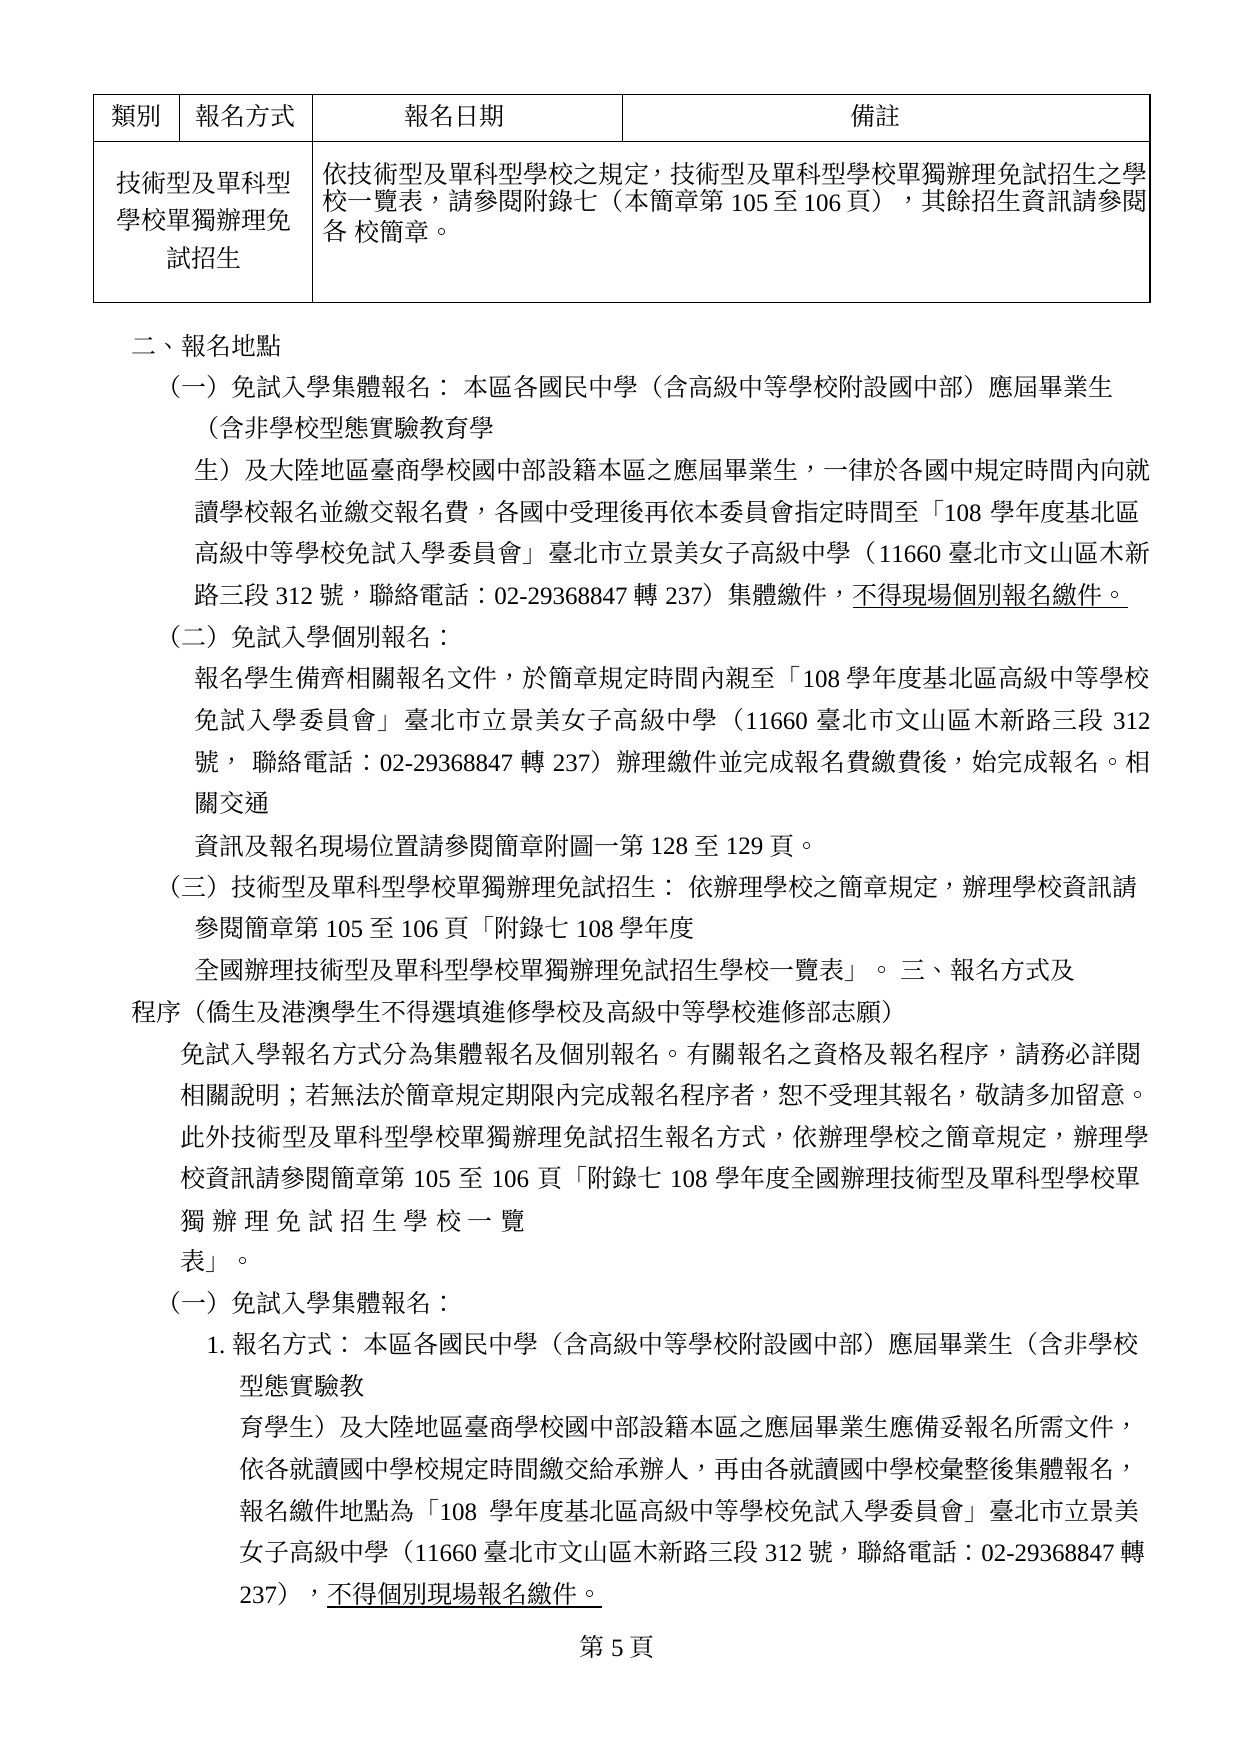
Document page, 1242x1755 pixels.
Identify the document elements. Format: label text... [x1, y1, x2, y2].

text 237），不得個別現場報名繳件。 [239, 1570, 1167, 1611]
text （一）免試入學集體報名： 本區各國民中學（含高級中等學校附設國中部）應屆畢業生（含非學校型態實驗教育學 [156, 363, 1150, 446]
text 二、報名地點 [131, 328, 1167, 362]
text 生）及大陸地區臺商學校國中部設籍本區之應屆畢業生，一律於各國中規定時間內向就 讀學校報名並繳交報名費，各國中受理後再依本委員會指定時間至「108 學年度基北區 [194, 446, 1151, 529]
table_header 備註 [623, 95, 1149, 141]
table_cell 依技術型及單科型學校之規定，技術型及單科型學校單獨辦理免試招生之學 校一覽表，請參閱附錄七（本簡章第105至106頁），其餘招生資訊請參閱各 校簡章。 [313, 142, 1149, 302]
text 育學生）及大陸地區臺商學校國中部設籍本區之應屆畢業生應備妥報名所需文件， 依各就讀國中學校規定時間繳交給承辦人，再由各就讀國中學校彙整後集體報名， [239, 1403, 1151, 1487]
text 全國辦理技術型及單科型學校單獨辦理免試招生學校一覽表」。 三、報名方式及程序（僑生及港澳學生不得選填進修學校及高級中等學校進修部志願） [131, 946, 1093, 1029]
table_header 報名日期 [313, 95, 622, 141]
text （三）技術型及單科型學校單獨辦理免試招生： 依辦理學校之簡章規定，辦理學校資訊請參閱簡章第 105 至 106 頁「附錄七 108 學年度 [156, 863, 1151, 946]
text 免試入學報名方式分為集體報名及個別報名。有關報名之資格及報名程序，請務必詳閱 [180, 1029, 1148, 1070]
table_header 類別 [94, 95, 179, 141]
text 資訊及報名現場位置請參閱簡章附圖一第 128 至 129 頁。 [194, 821, 826, 862]
text 高級中等學校免試入學委員會」臺北市立景美女子高級中學（11660 臺北市文山區木新 路三段 312 號，聯絡電話：02-29368847 轉 237）集體繳件，不得現場個別報名繳件。 [194, 529, 1150, 613]
table_cell 技術型及單科型 學校單獨辦理免 試招生 [94, 142, 312, 302]
text 獨辦理免試招生學校一覽表」。 [180, 1196, 525, 1277]
table_header 報名方式 [180, 95, 312, 141]
text 相關說明；若無法於簡章規定期限內完成報名程序者，恕不受理其報名，敬請多加留意。 此外技術型及單科型學校單獨辦理免試招生報名方式，依辦理學校之簡章規定，辦理學 校資訊請參閱簡章第 105 至 106 頁「附錄七 108 學年度全國辦理技術型及單科型學校單 [180, 1071, 1151, 1196]
text 報名繳件地點為「108 學年度基北區高級中等學校免試入學委員會」臺北市立景美 女子高級中學（11660 臺北市文山區木新路三段 312 號，聯絡電話：02-29368847 轉 [239, 1487, 1151, 1570]
text （二）免試入學個別報名： [156, 613, 1167, 653]
text 1. 報名方式： 本區各國民中學（含高級中等學校附設國中部）應屆畢業生（含非學校型態實驗教 [206, 1320, 1151, 1403]
text （一）免試入學集體報名： [156, 1277, 1167, 1319]
text 報名學生備齊相關報名文件，於簡章規定時間內親至「108 學年度基北區高級中等學校 免試入學委員會」臺北市立景美女子高級中學（11660 臺北市文山區木新路三段 312 號， 聯絡電話：02-29368847 轉 237）辦理繳件並完成報名費繳費後，始完成報名。相關交通 [194, 654, 1150, 821]
